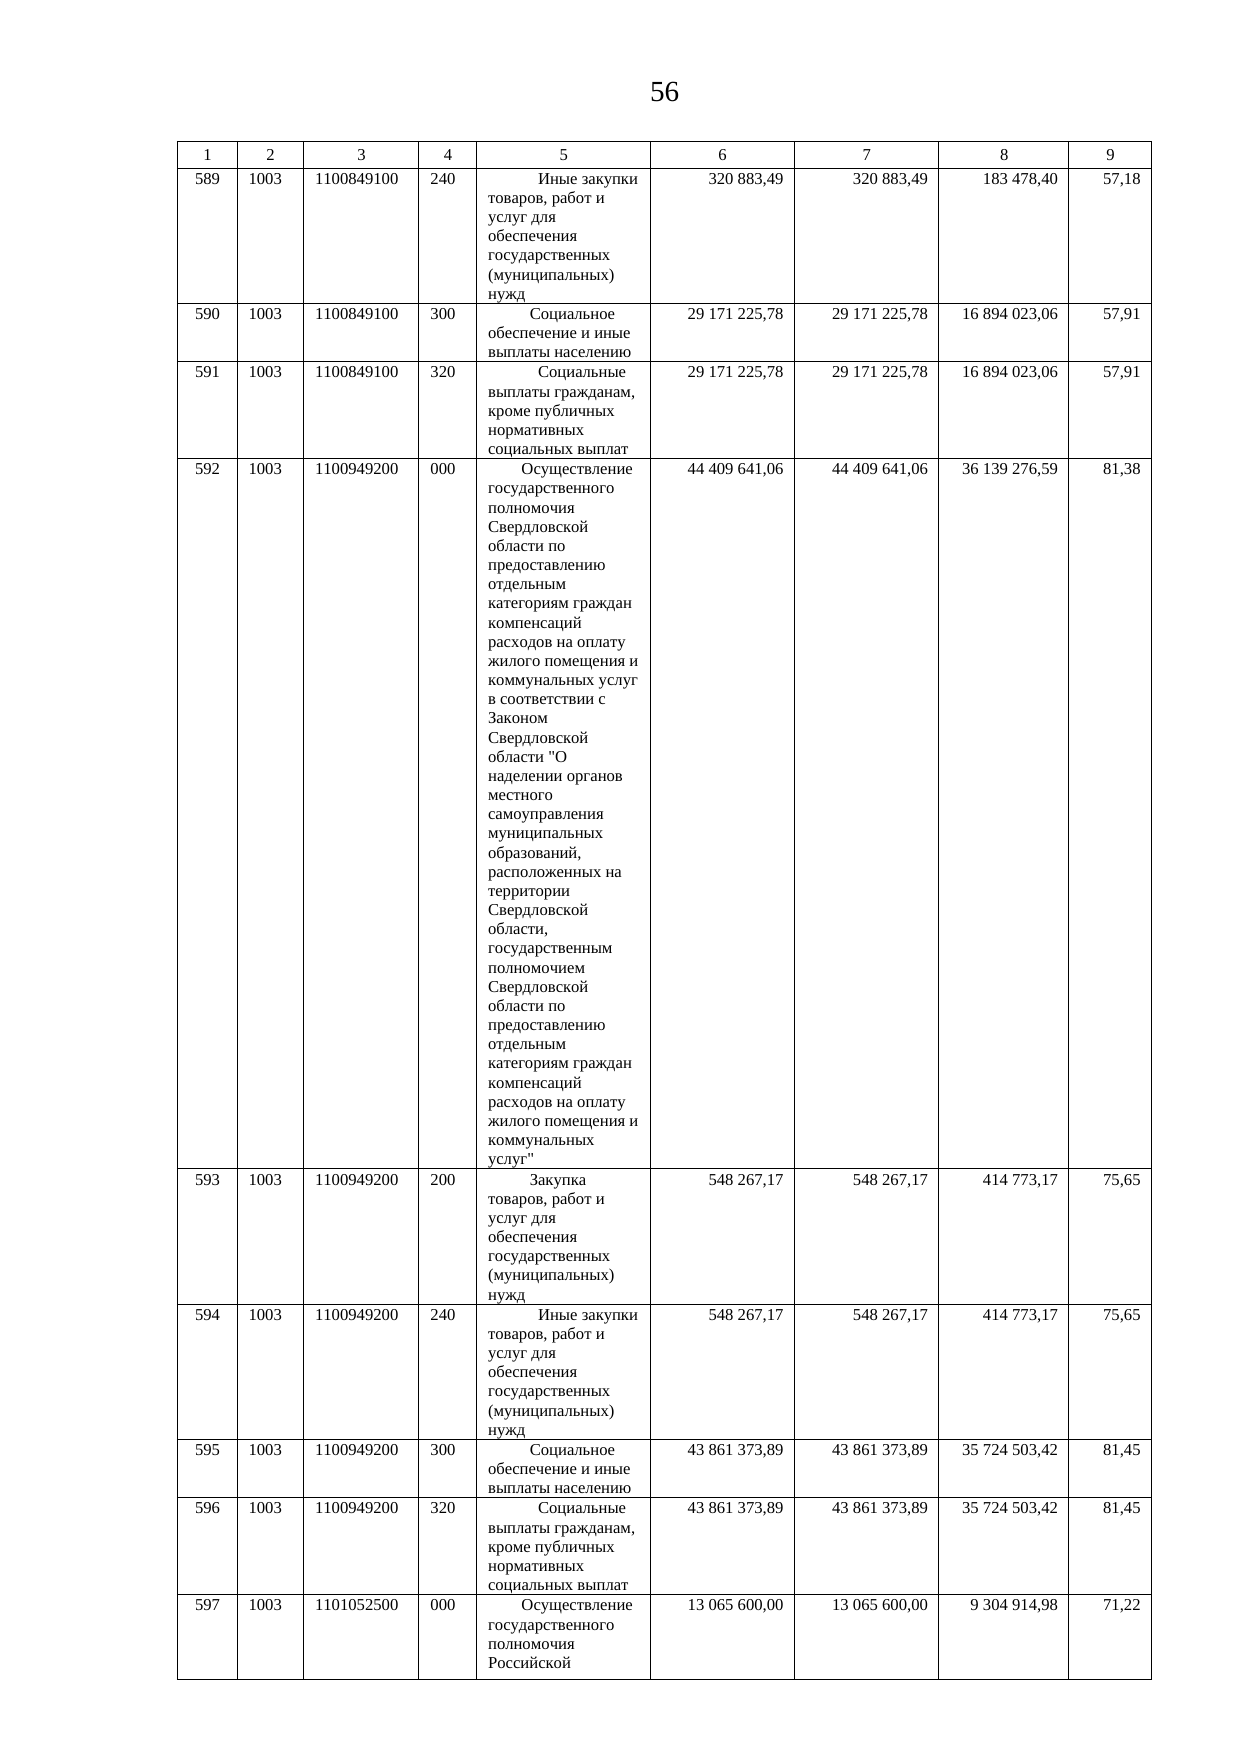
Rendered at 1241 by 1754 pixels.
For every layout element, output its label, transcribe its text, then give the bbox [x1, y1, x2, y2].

table_cell 43 861 373,89 [795, 1440, 938, 1497]
table_cell Иные закупки товаров, работ и услуг для обеспечения государственных (муниципальных) нужд [477, 1305, 650, 1439]
table_cell 35 724 503,42 [939, 1440, 1068, 1497]
table_cell Осуществление государственного полномочия Российской [477, 1595, 650, 1679]
table_cell 548 267,17 [795, 1169, 938, 1303]
table_cell 29 171 225,78 [795, 362, 938, 458]
table_cell 44 409 641,06 [795, 459, 938, 1168]
table_cell 43 861 373,89 [651, 1440, 794, 1497]
table_cell 548 267,17 [651, 1305, 794, 1439]
table_cell 1100849100 [304, 304, 418, 361]
table_cell 71,22 [1069, 1595, 1151, 1679]
table_cell 81,45 [1069, 1498, 1151, 1594]
table_header 1 [178, 142, 237, 167]
table_cell 589 [178, 169, 237, 303]
table_cell 43 861 373,89 [795, 1498, 938, 1594]
table_cell 240 [419, 169, 476, 303]
table_cell 000 [419, 1595, 476, 1679]
table_cell 000 [419, 459, 476, 1168]
table_cell 29 171 225,78 [651, 304, 794, 361]
table_cell 590 [178, 304, 237, 361]
table_cell 35 724 503,42 [939, 1498, 1068, 1594]
table_cell Социальное обеспечение и иные выплаты населению [477, 304, 650, 361]
table_cell Социальное обеспечение и иные выплаты населению [477, 1440, 650, 1497]
table_cell 593 [178, 1169, 237, 1303]
table_cell 320 [419, 362, 476, 458]
table_cell 414 773,17 [939, 1305, 1068, 1439]
table_cell Закупка товаров, работ и услуг для обеспечения государственных (муниципальных) нужд [477, 1169, 650, 1303]
table_cell 57,18 [1069, 169, 1151, 303]
table_cell 1003 [238, 304, 303, 361]
table_cell 44 409 641,06 [651, 459, 794, 1168]
table_cell 1003 [238, 1440, 303, 1497]
table_cell 1101052500 [304, 1595, 418, 1679]
table_cell 548 267,17 [795, 1305, 938, 1439]
table_cell 1100849100 [304, 362, 418, 458]
table_header 8 [939, 142, 1068, 167]
table_cell 320 883,49 [795, 169, 938, 303]
table_header 7 [795, 142, 938, 167]
table_cell 1003 [238, 362, 303, 458]
table_cell 29 171 225,78 [651, 362, 794, 458]
table_cell 75,65 [1069, 1169, 1151, 1303]
table_cell 29 171 225,78 [795, 304, 938, 361]
table_cell 16 894 023,06 [939, 362, 1068, 458]
table_cell 81,45 [1069, 1440, 1151, 1497]
table_cell 13 065 600,00 [795, 1595, 938, 1679]
table_header 3 [304, 142, 418, 167]
table_cell 75,65 [1069, 1305, 1151, 1439]
table_cell 1100949200 [304, 1440, 418, 1497]
table_cell 300 [419, 304, 476, 361]
table_header 4 [419, 142, 476, 167]
table_cell 1003 [238, 1169, 303, 1303]
table_cell 591 [178, 362, 237, 458]
table_cell 200 [419, 1169, 476, 1303]
table_cell 1100849100 [304, 169, 418, 303]
table_cell 1003 [238, 1595, 303, 1679]
table_header 2 [238, 142, 303, 167]
table_cell 1003 [238, 1498, 303, 1594]
table_cell 320 883,49 [651, 169, 794, 303]
table_cell 1100949200 [304, 1498, 418, 1594]
table_cell 57,91 [1069, 362, 1151, 458]
table_cell 597 [178, 1595, 237, 1679]
table_cell 1003 [238, 459, 303, 1168]
table_cell 1003 [238, 169, 303, 303]
table_cell Иные закупки товаров, работ и услуг для обеспечения государственных (муниципальных) нужд [477, 169, 650, 303]
table_cell 1100949200 [304, 1169, 418, 1303]
table_cell Социальные выплаты гражданам, кроме публичных нормативных социальных выплат [477, 1498, 650, 1594]
table_cell 592 [178, 459, 237, 1168]
table_cell 1003 [238, 1305, 303, 1439]
table_header 5 [477, 142, 650, 167]
table_cell 1100949200 [304, 1305, 418, 1439]
table_cell 13 065 600,00 [651, 1595, 794, 1679]
table_cell 57,91 [1069, 304, 1151, 361]
table_cell 1100949200 [304, 459, 418, 1168]
table_header 9 [1069, 142, 1151, 167]
table_cell 596 [178, 1498, 237, 1594]
table_cell 320 [419, 1498, 476, 1594]
table_cell 594 [178, 1305, 237, 1439]
table_cell Осуществление государственного полномочия Свердловской области по предоставлению отдельным категориям граждан компенсаций расходов на оплату жилого помещения и коммунальных услуг в соответствии с Законом Свердловской области "О наделении органов местного самоуправления муниципальных образований, расположенных на территории Свердловской области, государственным полномочием Свердловской области по предоставлению отдельным категориям граждан компенсаций расходов на оплату жилого помещения и коммунальных услуг" [477, 459, 650, 1168]
table_cell 9 304 914,98 [939, 1595, 1068, 1679]
table_cell 43 861 373,89 [651, 1498, 794, 1594]
table_header 6 [651, 142, 794, 167]
table_cell 548 267,17 [651, 1169, 794, 1303]
table_cell 81,38 [1069, 459, 1151, 1168]
table_cell 414 773,17 [939, 1169, 1068, 1303]
table_cell 16 894 023,06 [939, 304, 1068, 361]
table_cell 183 478,40 [939, 169, 1068, 303]
table_cell 240 [419, 1305, 476, 1439]
table_cell 300 [419, 1440, 476, 1497]
table_cell 595 [178, 1440, 237, 1497]
table_cell 36 139 276,59 [939, 459, 1068, 1168]
table_cell Социальные выплаты гражданам, кроме публичных нормативных социальных выплат [477, 362, 650, 458]
